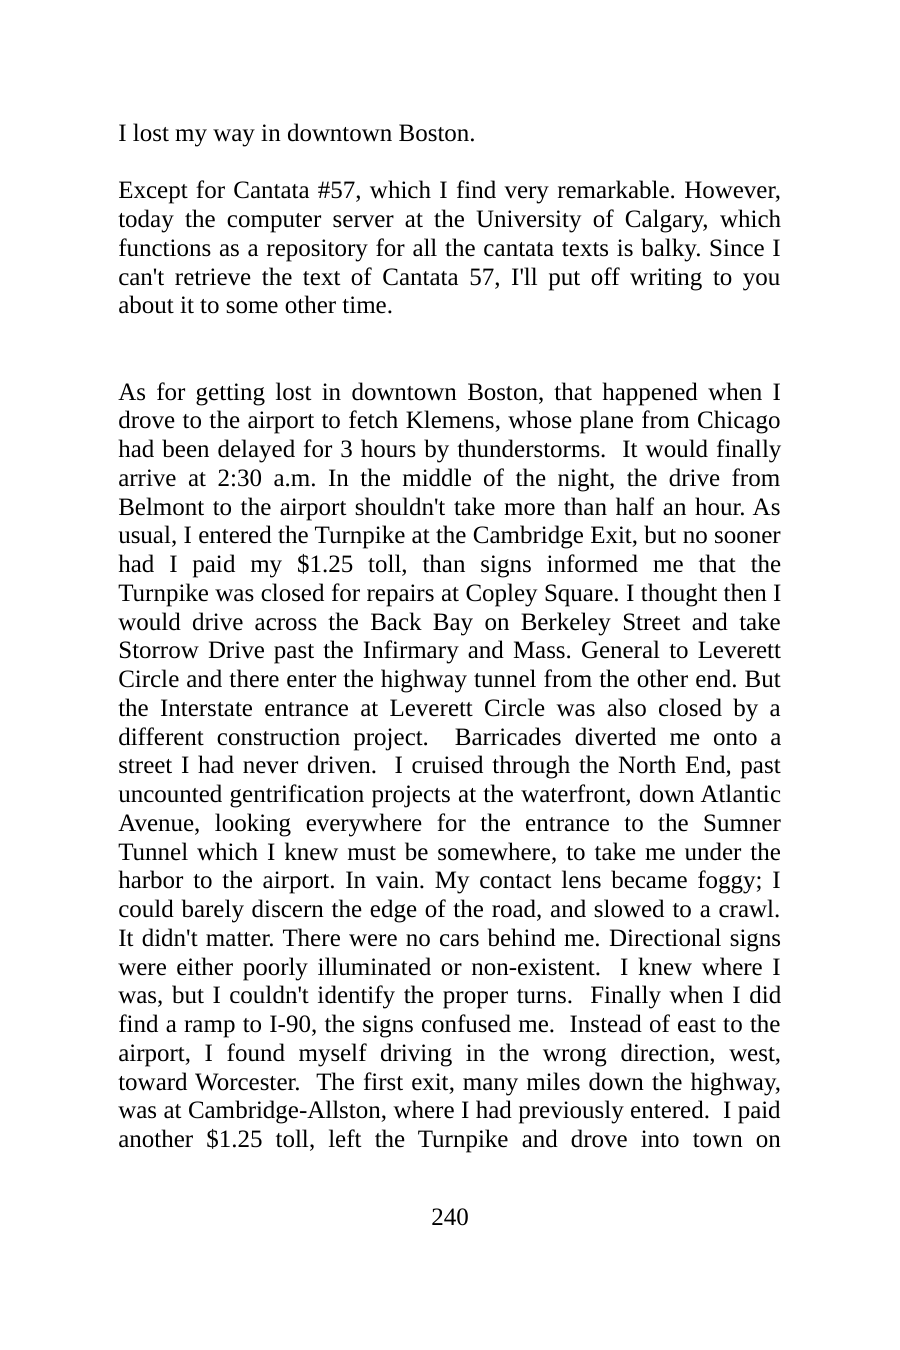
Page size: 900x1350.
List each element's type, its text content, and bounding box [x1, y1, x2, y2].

text Except for Cantata #57, which I find very remarkable. However, today the computer server at the University of Calgary, which functions as a repository for all the cantata texts is balky. Since I can't retrieve the text of Cantata 57, I'll put off writing to you about it to some other time. [118, 176, 782, 319]
text As for getting lost in downtown Boston, that happened when I drove to the airport to fetch Klemens, whose plane from Chicago had been delayed for 3 hours by thunderstorms. It would finally arrive at 2:30 a.m. In the middle of the night, the drive from Belmont to the airport shouldn't take more than half an hour. As usual, I entered the Turnpike at the Cambridge Exit, but no sooner had I paid my $1.25 toll, than signs informed me that the Turnpike was closed for repairs at Copley Square. I thought then I would drive across the Back Bay on Berkeley Street and take Storrow Drive past the Infirmary and Mass. General to Leverett Circle and there enter the highway tunnel from the other end. But the Interstate entrance at Leverett Circle was also closed by a different construction project. Barricades diverted me onto a street I had never driven. I cruised through the North End, past uncounted gentrification projects at the waterfront, down Atlantic Avenue, looking everywhere for the entrance to the Sumner Tunnel which I knew must be somewhere, to take me under the harbor to the airport. In vain. My contact lens became foggy; I could barely discern the edge of the road, and slowed to a crawl. It didn't matter. There were no cars behind me. Directional signs were either poorly illuminated or non-existent. I knew where I was, but I couldn't identify the proper turns. Finally when I did find a ramp to I-90, the signs confused me. Instead of east to the airport, I found myself driving in the wrong direction, west, toward Worcester. The first exit, many miles down the highway, was at Cambridge-Allston, where I had previously entered. I paid another $1.25 toll, left the Turnpike and drove into town on [118, 377, 782, 1153]
text I lost my way in downtown Boston. [118, 118, 782, 147]
